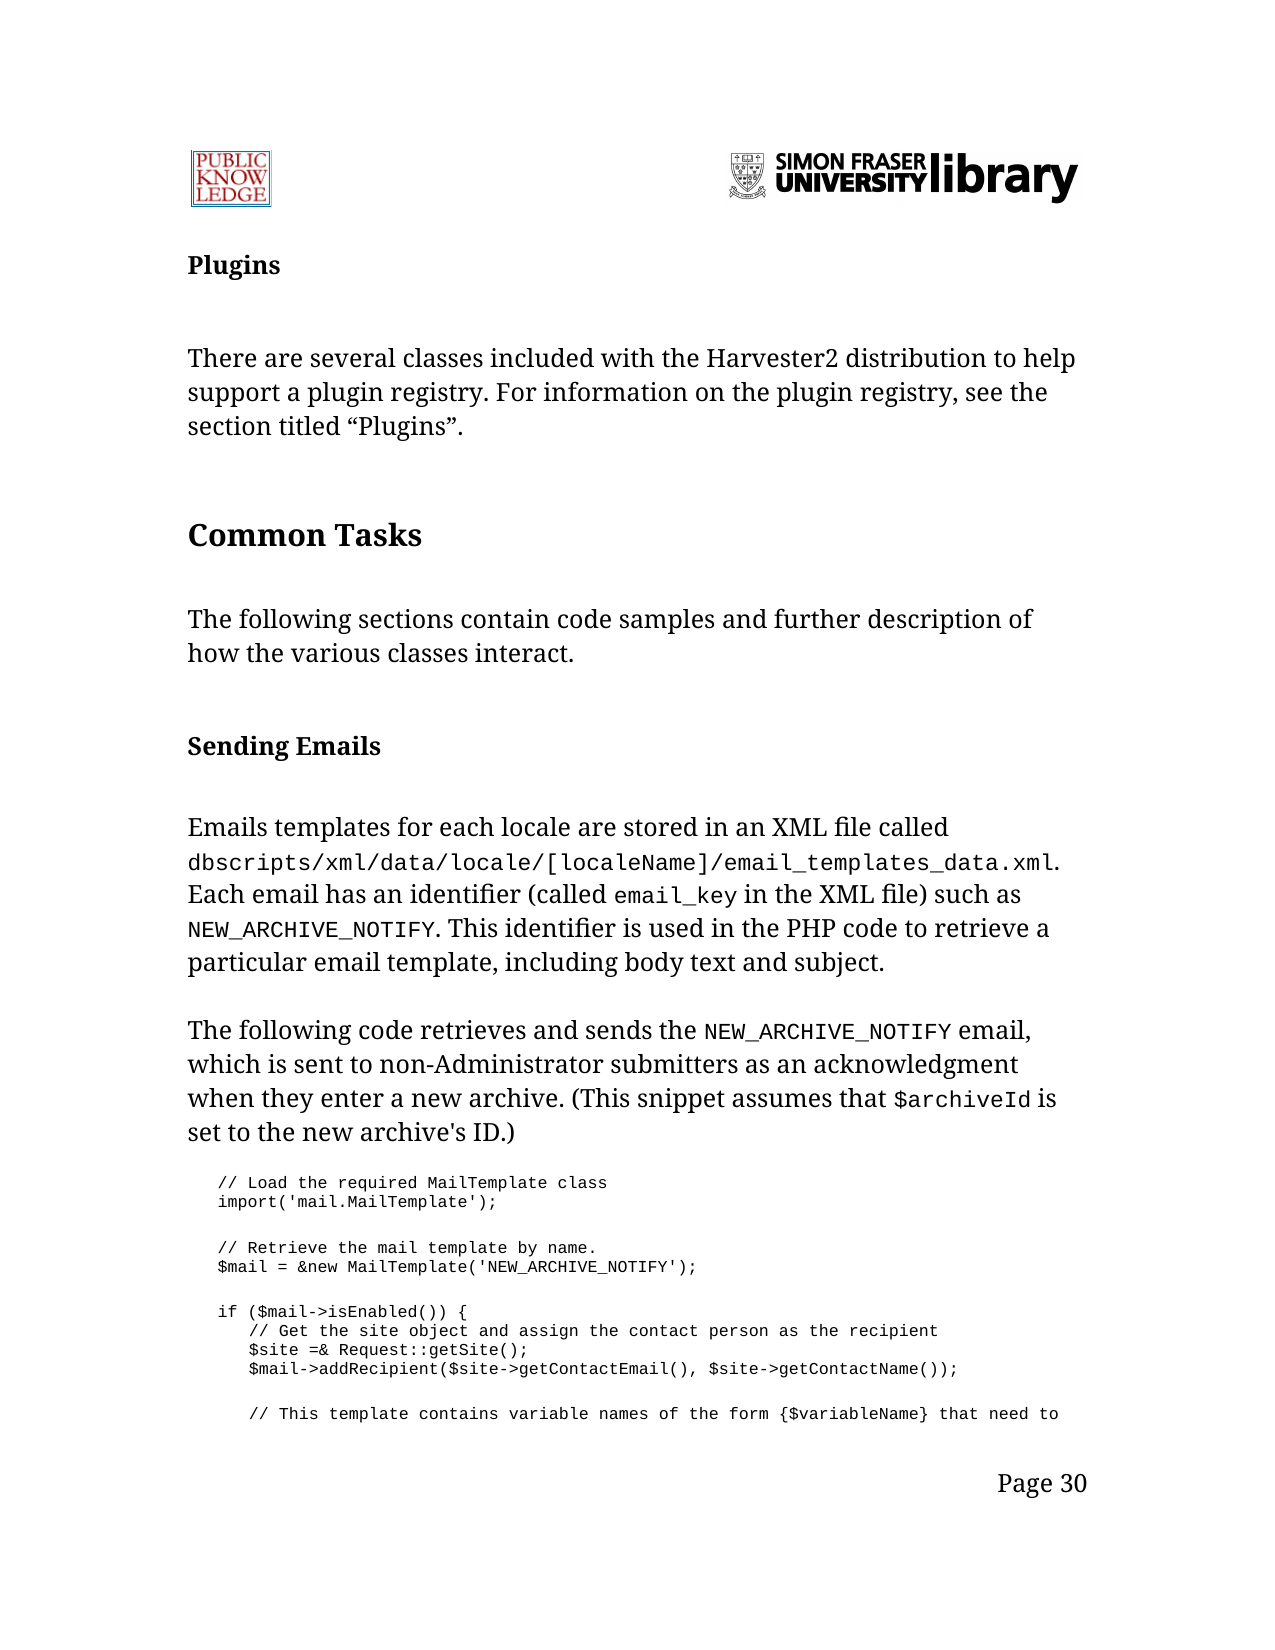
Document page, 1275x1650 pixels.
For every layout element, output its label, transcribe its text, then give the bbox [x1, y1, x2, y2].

text The following code retrieves and sends the NEW_ARCHIVE_NOTIFY email, which is sent to non-Administrator submitters as an acknowledgment when they enter a new archive. (This snippet assumes that $archiveId is set to the new archive's ID.) [187, 1013, 1087, 1149]
text Emails templates for each locale are stored in an XML file called dbscripts/xml/data/locale/[localeName]/email_templates_data.xml. Each email has an identifier (called email_key in the XML file) such as NEW_ARCHIVE_NOTIFY. This identifier is used in the PHP code to retrieve a particular email template, including body text and subject. [187, 809, 1087, 979]
subtitle Common Tasks [187, 514, 1087, 555]
subtitle Plugins [187, 247, 1087, 281]
text There are several classes included with the Harvester2 distribution to help support a plugin registry. For information on the plugin registry, see the section titled “Plugins”. [187, 340, 1087, 442]
text // Get the site object and assign the contact person as the recipient [248, 1322, 1087, 1341]
picture [723, 150, 1083, 207]
text The following sections contain code samples and further description of how the various classes interact. [187, 602, 1087, 670]
text if ($mail->isEnabled()) { [217, 1303, 1087, 1322]
text // This template contains variable names of the form {$variableName} that need to [248, 1405, 1087, 1424]
text $site =& Request::getSite(); [248, 1341, 1087, 1360]
text $mail->addRecipient($site->getContactEmail(), $site->getContactName()); [248, 1360, 1087, 1379]
text import('mail.MailTemplate'); [217, 1194, 1087, 1213]
subtitle Sending Emails [187, 729, 1087, 763]
text // Retrieve the mail template by name. [217, 1239, 1087, 1258]
text $mail = &new MailTemplate('NEW_ARCHIVE_NOTIFY'); [217, 1258, 1087, 1277]
picture [193, 150, 272, 205]
text // Load the required MailTemplate class [217, 1175, 1087, 1194]
